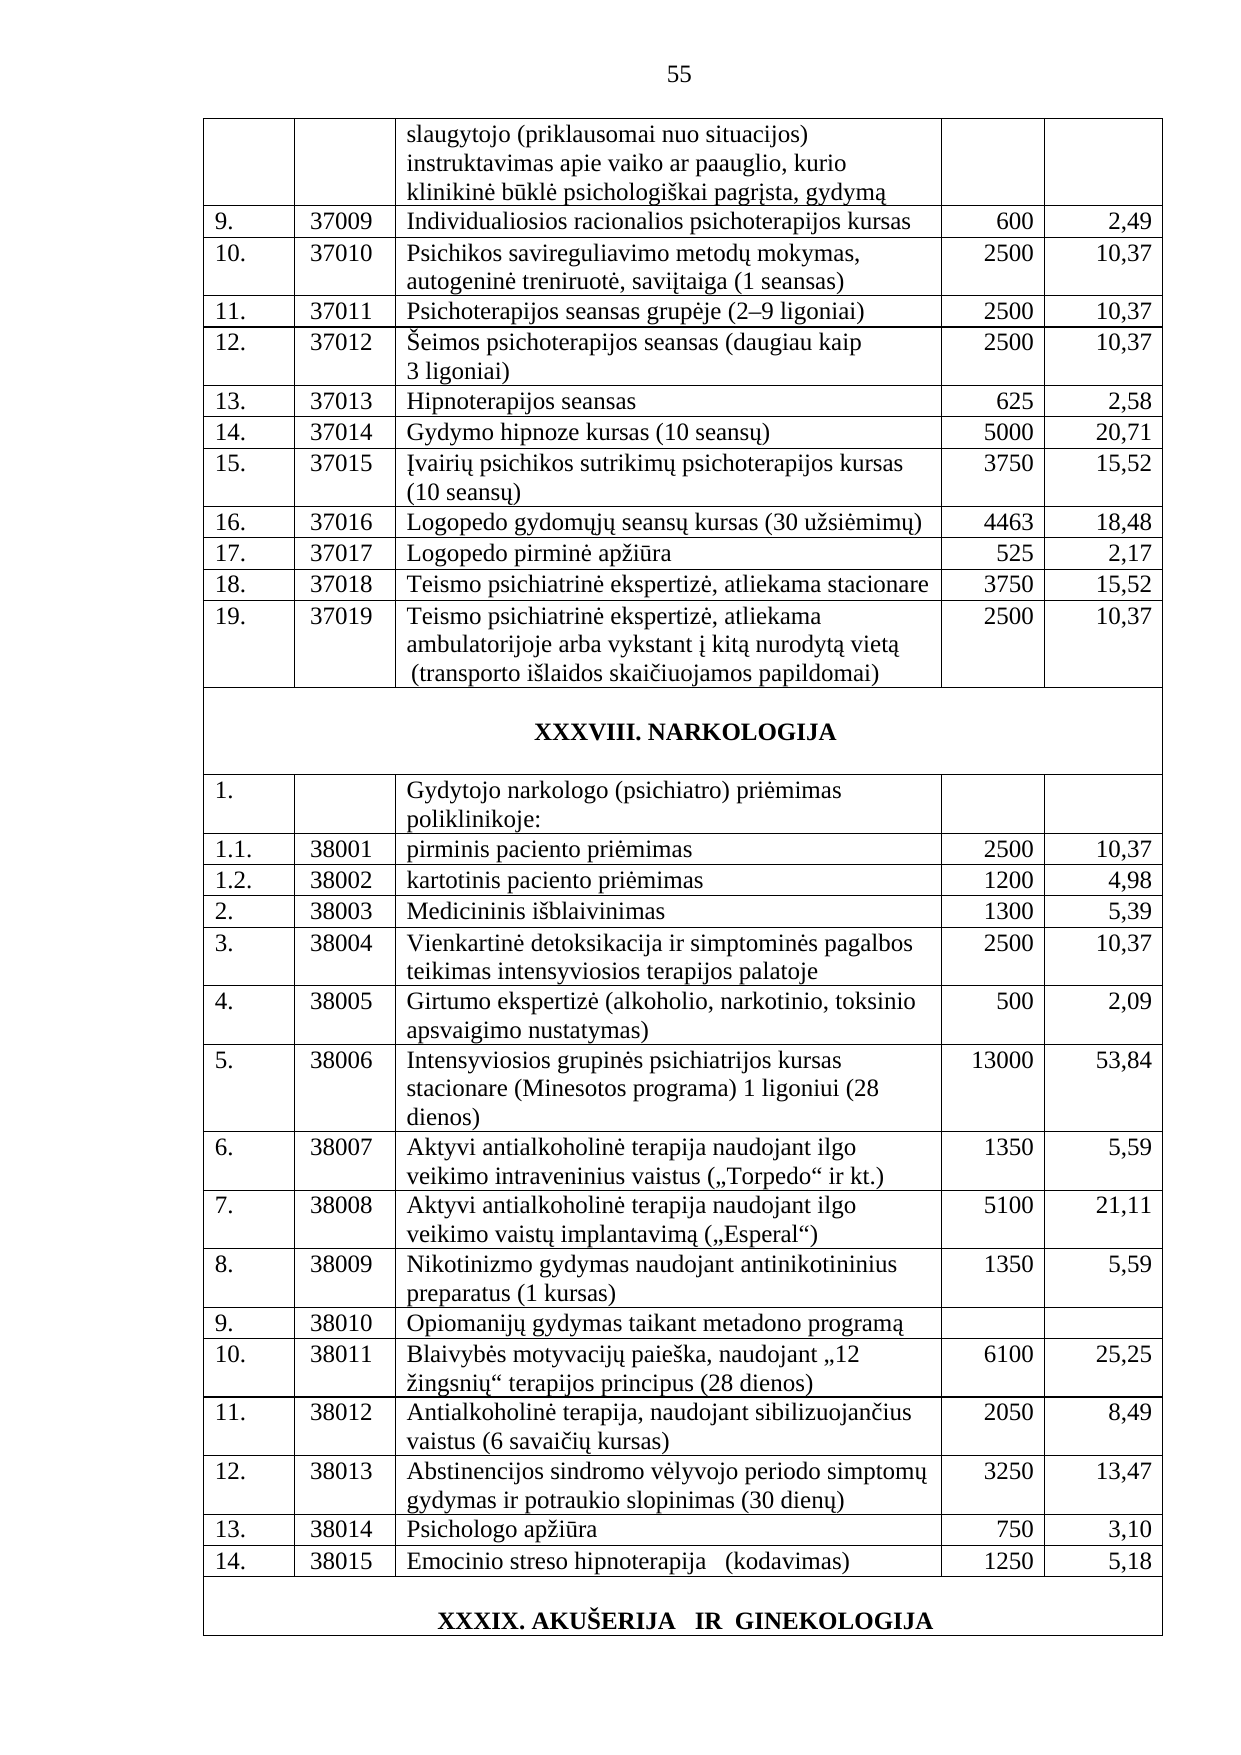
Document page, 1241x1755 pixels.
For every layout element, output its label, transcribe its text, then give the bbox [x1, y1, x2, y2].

table_cell 3. [204, 928, 294, 985]
table_cell [1163, 385, 1240, 416]
table_cell 37012 [295, 328, 395, 385]
table_cell Psichikos savireguliavimo metodų mokymas, autogeninė treniruotė, saviįtaiga (1 seansas) [396, 238, 941, 295]
table_cell Šeimos psichoterapijos seansas (daugiau kaip 3 ligoniai) [396, 328, 941, 385]
table_cell 1350 [942, 1132, 1044, 1189]
table_cell 3750 [942, 449, 1044, 506]
table_cell 37010 [295, 238, 395, 295]
table_cell 18. [204, 570, 294, 600]
table_cell 1. [204, 775, 294, 833]
table_cell XXXIX. AKUŠERIJA IR GINEKOLOGIJA [204, 1577, 1162, 1634]
table_cell 5,59 [1045, 1132, 1162, 1189]
table_cell 3,10 [1045, 1515, 1162, 1545]
table_cell 525 [942, 538, 1044, 568]
table_cell 38001 [295, 834, 395, 864]
table_cell 37009 [295, 206, 395, 237]
table_cell 2050 [942, 1398, 1044, 1455]
table_cell 18,48 [1045, 507, 1162, 537]
table_cell 2. [204, 896, 294, 927]
table_cell 1250 [942, 1546, 1044, 1576]
table_cell [1163, 416, 1240, 447]
table_cell 12. [204, 328, 294, 385]
table_cell 10,37 [1045, 296, 1162, 326]
table_cell 7. [204, 1191, 294, 1248]
table_cell 38011 [295, 1339, 395, 1396]
table_cell [204, 119, 294, 205]
table_cell 25,25 [1045, 1339, 1162, 1396]
table_cell 13. [204, 1515, 294, 1545]
table_cell 4,98 [1045, 865, 1162, 895]
table_cell 10. [204, 238, 294, 295]
table_cell [1163, 1338, 1240, 1396]
table_cell 600 [942, 206, 1044, 237]
table_cell 15. [204, 449, 294, 506]
table_cell Individualiosios racionalios psichoterapijos kursas [396, 206, 941, 237]
table_cell [1163, 927, 1240, 985]
table_cell 16. [204, 507, 294, 537]
table_cell 37015 [295, 449, 395, 506]
table_cell 12. [204, 1456, 294, 1513]
table_cell 38003 [295, 896, 395, 927]
table_cell 4463 [942, 507, 1044, 537]
table_cell 38004 [295, 928, 395, 985]
table_cell [1163, 774, 1240, 833]
table_cell [1163, 448, 1240, 506]
table_cell Opiomanijų gydymas taikant metadono programą [396, 1308, 941, 1338]
table_cell 2,49 [1045, 206, 1162, 237]
table_cell [1163, 895, 1240, 927]
table_cell 1300 [942, 896, 1044, 927]
table_cell Teismo psichiatrinė ekspertizė, atliekama stacionare [396, 570, 941, 600]
table_cell 10,37 [1045, 601, 1162, 687]
table_cell [1163, 1307, 1240, 1338]
table_cell [1163, 205, 1240, 237]
table_cell [1163, 118, 1240, 205]
table_cell Aktyvi antialkoholinė terapija naudojant ilgo veikimo vaistų implantavimą („Esperal“) [396, 1191, 941, 1248]
table_cell 38009 [295, 1249, 395, 1307]
table_cell 38008 [295, 1191, 395, 1248]
table_cell 5,18 [1045, 1546, 1162, 1576]
table_cell Psichologo apžiūra [396, 1515, 941, 1545]
table_cell Aktyvi antialkoholinė terapija naudojant ilgo veikimo intraveninius vaistus („Torpedo“ ir kt.) [396, 1132, 941, 1189]
table_cell 37018 [295, 570, 395, 600]
table_cell 9. [204, 206, 294, 237]
table_cell 20,71 [1045, 417, 1162, 447]
table_cell Antialkoholinė terapija, naudojant sibilizuojančius vaistus (6 savaičių kursas) [396, 1398, 941, 1455]
table_cell [1045, 1308, 1162, 1338]
table_cell [295, 775, 395, 833]
table_cell [942, 775, 1044, 833]
table_cell 38006 [295, 1045, 395, 1131]
table_cell 4. [204, 986, 294, 1044]
table_cell 6100 [942, 1339, 1044, 1396]
table_cell Abstinencijos sindromo vėlyvojo periodo simptomų gydymas ir potraukio slopinimas (30 dienų) [396, 1456, 941, 1513]
table_cell 38013 [295, 1456, 395, 1513]
table_cell [1163, 864, 1240, 895]
table_cell 15,52 [1045, 449, 1162, 506]
table_cell 1.1. [204, 834, 294, 864]
table_cell 38005 [295, 986, 395, 1044]
table_cell Logopedo gydomųjų seansų kursas (30 užsiėmimų) [396, 507, 941, 537]
table_cell 5,59 [1045, 1249, 1162, 1307]
table_cell [1045, 119, 1162, 205]
table_cell 5. [204, 1045, 294, 1131]
table_cell 3250 [942, 1456, 1044, 1513]
table_cell [942, 1308, 1044, 1338]
table_cell 2500 [942, 928, 1044, 985]
table_cell 37016 [295, 507, 395, 537]
table_cell [1163, 1545, 1240, 1576]
table_cell 2,09 [1045, 986, 1162, 1044]
table_cell 17. [204, 538, 294, 568]
table_cell 2500 [942, 296, 1044, 326]
table_cell 5,39 [1045, 896, 1162, 927]
table_cell [1163, 569, 1240, 600]
table_cell 38007 [295, 1132, 395, 1189]
table_cell 5100 [942, 1191, 1044, 1248]
table_cell Psichoterapijos seansas grupėje (2–9 ligoniai) [396, 296, 941, 326]
table_cell [1163, 1044, 1240, 1131]
table_cell pirminis paciento priėmimas [396, 834, 941, 864]
table_cell [1163, 687, 1240, 774]
table_cell 2500 [942, 238, 1044, 295]
table_cell 13000 [942, 1045, 1044, 1131]
table_cell kartotinis paciento priėmimas [396, 865, 941, 895]
table_cell 2500 [942, 328, 1044, 385]
table_cell [1163, 600, 1240, 687]
table_cell 10,37 [1045, 928, 1162, 985]
table_cell 10,37 [1045, 834, 1162, 864]
table_cell [1163, 1248, 1240, 1307]
table_cell 37013 [295, 386, 395, 416]
table_cell 14. [204, 417, 294, 447]
table_cell 5000 [942, 417, 1044, 447]
table_cell 11. [204, 296, 294, 326]
table_cell Įvairių psichikos sutrikimų psichoterapijos kursas (10 seansų) [396, 449, 941, 506]
table_cell 10,37 [1045, 238, 1162, 295]
table_cell Nikotinizmo gydymas naudojant antinikotininius preparatus (1 kursas) [396, 1249, 941, 1307]
table_cell 9. [204, 1308, 294, 1338]
table_cell 37019 [295, 601, 395, 687]
table_cell 1350 [942, 1249, 1044, 1307]
table_cell [1163, 1455, 1240, 1513]
table_cell 38014 [295, 1515, 395, 1545]
table_cell 2,17 [1045, 538, 1162, 568]
table_cell 14. [204, 1546, 294, 1576]
table_cell Intensyviosios grupinės psichiatrijos kursas stacionare (Minesotos programa) 1 ligoniui (28 dienos) [396, 1045, 941, 1131]
table_cell [1163, 1131, 1240, 1189]
table_cell 1.2. [204, 865, 294, 895]
table_cell [1163, 833, 1240, 864]
table_cell [1163, 295, 1240, 326]
table_cell 10. [204, 1339, 294, 1396]
table_cell [1045, 775, 1162, 833]
table_cell Hipnoterapijos seansas [396, 386, 941, 416]
table_cell Teismo psichiatrinė ekspertizė, atliekama ambulatorijoje arba vykstant į kitą nurodytą vietą (transporto išlaidos skaičiuojamos papildomai) [396, 601, 941, 687]
table_cell 53,84 [1045, 1045, 1162, 1131]
table_cell 500 [942, 986, 1044, 1044]
table_cell 6. [204, 1132, 294, 1189]
table_cell [1163, 326, 1240, 385]
table_cell [1163, 1576, 1240, 1634]
table_cell 15,52 [1045, 570, 1162, 600]
table_cell 10,37 [1045, 328, 1162, 385]
table_cell Gydytojo narkologo (psichiatro) priėmimas poliklinikoje: [396, 775, 941, 833]
table_cell 38012 [295, 1398, 395, 1455]
table_cell 38010 [295, 1308, 395, 1338]
table_cell 8,49 [1045, 1398, 1162, 1455]
table_cell [1163, 1190, 1240, 1248]
table_cell [942, 119, 1044, 205]
table_cell [1163, 1396, 1240, 1455]
table_cell 19. [204, 601, 294, 687]
table_cell [1163, 1514, 1240, 1545]
table_cell 11. [204, 1398, 294, 1455]
table_cell [1163, 985, 1240, 1044]
table_cell Medicininis išblaivinimas [396, 896, 941, 927]
table_cell 2,58 [1045, 386, 1162, 416]
table_cell Logopedo pirminė apžiūra [396, 538, 941, 568]
table_cell 3750 [942, 570, 1044, 600]
table_cell Emocinio streso hipnoterapija (kodavimas) [396, 1546, 941, 1576]
table_cell slaugytojo (priklausomai nuo situacijos) instruktavimas apie vaiko ar paauglio, kurio klinikinė būklė psichologiškai pagrįsta, gydymą [396, 119, 941, 205]
table_cell XXXVIII. NARKOLOGIJA [204, 688, 1162, 774]
table_cell 1200 [942, 865, 1044, 895]
table_cell [1163, 237, 1240, 295]
table_cell 13,47 [1045, 1456, 1162, 1513]
table_cell 37017 [295, 538, 395, 568]
table_cell 625 [942, 386, 1044, 416]
table_cell [295, 119, 395, 205]
table_cell 8. [204, 1249, 294, 1307]
table_cell Girtumo ekspertizė (alkoholio, narkotinio, toksinio apsvaigimo nustatymas) [396, 986, 941, 1044]
table_cell Vienkartinė detoksikacija ir simptominės pagalbos teikimas intensyviosios terapijos palatoje [396, 928, 941, 985]
table_cell 38002 [295, 865, 395, 895]
table_cell 37014 [295, 417, 395, 447]
table_cell 13. [204, 386, 294, 416]
table_cell 2500 [942, 601, 1044, 687]
table_cell 21,11 [1045, 1191, 1162, 1248]
table_cell 37011 [295, 296, 395, 326]
table_cell Gydymo hipnoze kursas (10 seansų) [396, 417, 941, 447]
table_cell [1163, 537, 1240, 568]
table_cell [1163, 506, 1240, 537]
table_cell 750 [942, 1515, 1044, 1545]
table_cell 38015 [295, 1546, 395, 1576]
table_cell Blaivybės motyvacijų paieška, naudojant „12 žingsnių“ terapijos principus (28 dienos) [396, 1339, 941, 1396]
table_cell 2500 [942, 834, 1044, 864]
